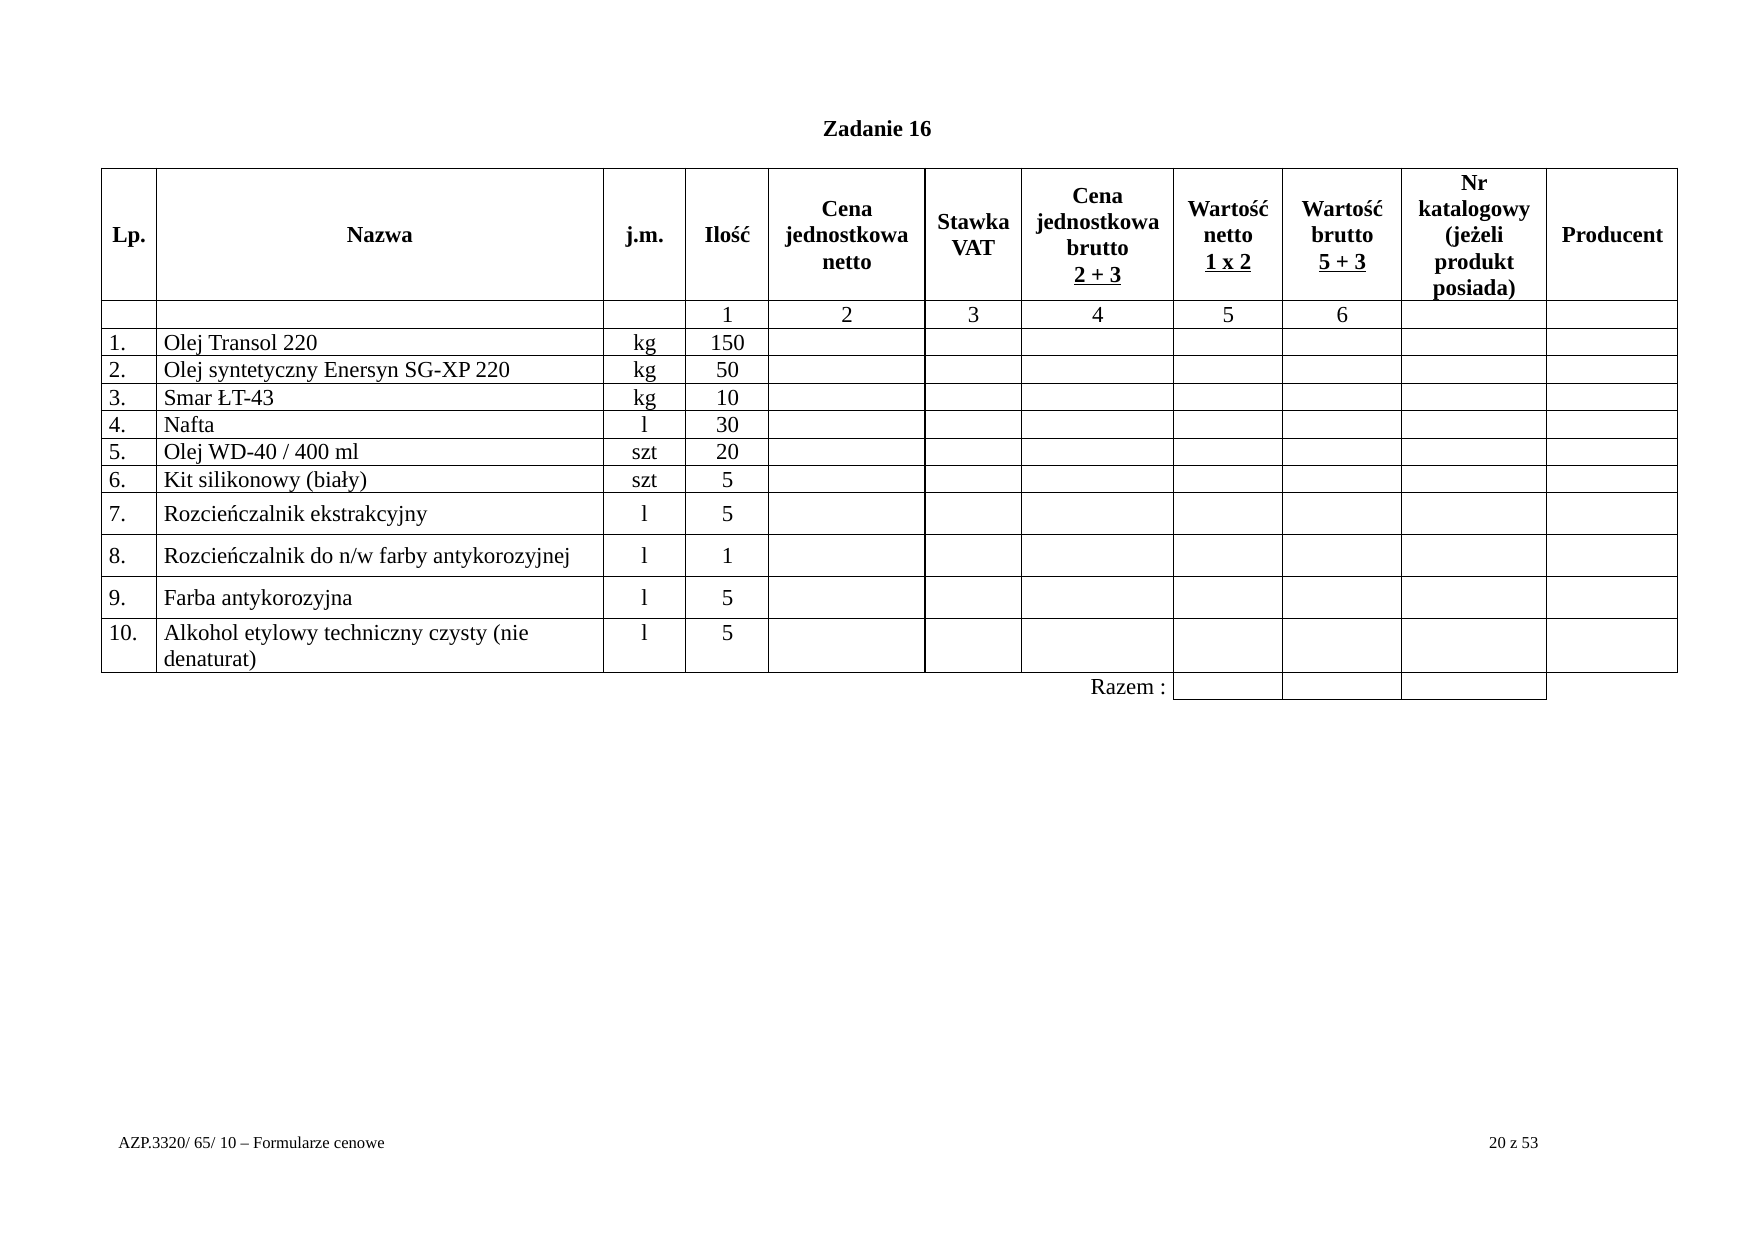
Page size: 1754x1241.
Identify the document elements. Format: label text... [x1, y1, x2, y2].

table_cell [102, 301, 156, 328]
table_cell [1174, 619, 1282, 672]
table_cell kg [604, 329, 685, 355]
table_cell Razem : [101, 673, 1173, 699]
table_cell [1547, 493, 1677, 534]
table_cell [1283, 493, 1401, 534]
table_cell [926, 577, 1021, 618]
table_cell l [604, 411, 685, 437]
table_cell [1402, 356, 1546, 383]
table_cell [1283, 439, 1401, 465]
table_cell [1402, 384, 1546, 410]
table_cell [1174, 673, 1282, 699]
table_cell 5 [686, 493, 768, 534]
table_cell [102, 466, 156, 492]
table_cell [1283, 619, 1401, 672]
table_header Nr katalogowy (jeżeli produkt posiada) [1402, 169, 1546, 300]
table_cell [1174, 466, 1282, 492]
table_cell [1547, 356, 1677, 383]
table_header Ilość [686, 169, 768, 300]
table_cell [1022, 577, 1173, 618]
table_cell 20 [686, 439, 768, 465]
table_header Wartość netto 1 x 2 [1174, 169, 1282, 300]
table_cell [1022, 535, 1173, 576]
table_cell [1022, 329, 1173, 355]
table_header Cena jednostkowa netto [769, 169, 924, 300]
table_cell [1283, 577, 1401, 618]
table_cell [1283, 466, 1401, 492]
table_cell [1283, 535, 1401, 576]
table_cell [769, 619, 924, 672]
table_cell szt [604, 466, 685, 492]
table_cell [1547, 329, 1677, 355]
table_cell [926, 493, 1021, 534]
table_cell [157, 301, 603, 328]
table_cell [1174, 329, 1282, 355]
table_cell [1283, 411, 1401, 437]
table_cell kg [604, 356, 685, 383]
table_cell [1664, 673, 1668, 699]
table_cell [1402, 329, 1546, 355]
table_cell [926, 439, 1021, 465]
text Zadanie 16 [118, 115, 1636, 141]
table_cell [926, 356, 1021, 383]
table_cell [1547, 619, 1677, 672]
table_cell 4 [1022, 301, 1173, 328]
table_cell [1402, 619, 1546, 672]
table_cell [102, 577, 156, 618]
table_cell [1668, 673, 1672, 699]
table_cell l [604, 577, 685, 618]
table_cell [1547, 439, 1677, 465]
table_cell [769, 329, 924, 355]
table_cell [1547, 384, 1677, 410]
table_cell [926, 384, 1021, 410]
table_cell 50 [686, 356, 768, 383]
table_cell [926, 466, 1021, 492]
table_header Cena jednostkowa brutto 2 + 3 [1022, 169, 1173, 300]
table_cell Rozcieńczalnik do n/w farby antykorozyjnej [157, 535, 603, 576]
table_cell [1402, 493, 1546, 534]
table_cell [1022, 466, 1173, 492]
table_cell [1283, 673, 1401, 699]
table_header Stawka VAT [926, 169, 1021, 300]
table_cell [1174, 493, 1282, 534]
table_cell 1 [686, 535, 768, 576]
table_cell [769, 356, 924, 383]
table_cell [1402, 411, 1546, 437]
table_cell [1022, 356, 1173, 383]
table_cell [102, 329, 156, 355]
table_header Lp. [102, 169, 156, 300]
table_cell [926, 535, 1021, 576]
table_cell Smar ŁT-43 [157, 384, 603, 410]
table_cell Olej WD-40 / 400 ml [157, 439, 603, 465]
table_cell [1283, 329, 1401, 355]
table_cell 10 [686, 384, 768, 410]
table_cell [1022, 619, 1173, 672]
table_cell [1174, 535, 1282, 576]
table_cell szt [604, 439, 685, 465]
table_cell 6 [1283, 301, 1401, 328]
table_cell Kit silikonowy (biały) [157, 466, 603, 492]
table_cell [1547, 466, 1677, 492]
table_cell 5 [1174, 301, 1282, 328]
table_cell [1283, 384, 1401, 410]
table_header Producent [1547, 169, 1677, 300]
table_cell [1402, 535, 1546, 576]
table_cell [1174, 356, 1282, 383]
table_cell [102, 535, 156, 576]
table_cell Alkohol etylowy techniczny czysty (nie denaturat) [157, 619, 603, 672]
table_cell [102, 619, 156, 672]
table_header Nazwa [157, 169, 603, 300]
table_cell l [604, 619, 685, 672]
table_cell l [604, 493, 685, 534]
table_cell 5 [686, 619, 768, 672]
table_cell [102, 356, 156, 383]
table_cell [1283, 356, 1401, 383]
table_cell 3 [926, 301, 1021, 328]
table_cell [926, 411, 1021, 437]
table_cell [926, 619, 1021, 672]
table_cell [1402, 577, 1546, 618]
table_cell 5 [686, 577, 768, 618]
table_cell [769, 439, 924, 465]
table_cell [769, 411, 924, 437]
table_cell [769, 466, 924, 492]
table_header j.m. [604, 169, 685, 300]
table_cell [1547, 411, 1677, 437]
table_cell 5 [686, 466, 768, 492]
table_cell 30 [686, 411, 768, 437]
table_cell [769, 535, 924, 576]
table_cell [1174, 411, 1282, 437]
table_cell Olej syntetyczny Enersyn SG-XP 220 [157, 356, 603, 383]
table_cell [1022, 411, 1173, 437]
table_cell [1174, 577, 1282, 618]
table_cell 2 [769, 301, 924, 328]
table_cell kg [604, 384, 685, 410]
table_cell Farba antykorozyjna [157, 577, 603, 618]
table_cell [102, 439, 156, 465]
table_cell [1402, 673, 1546, 699]
table_cell 1 [686, 301, 768, 328]
table_cell [1402, 439, 1546, 465]
table_cell Olej Transol 220 [157, 329, 603, 355]
table_cell [102, 493, 156, 534]
table_cell l [604, 535, 685, 576]
table_cell [769, 577, 924, 618]
table_header Wartość brutto 5 + 3 [1283, 169, 1401, 300]
table_cell [1547, 535, 1677, 576]
table_cell 150 [686, 329, 768, 355]
table_cell [1402, 301, 1546, 328]
table_cell [1672, 673, 1678, 699]
table_cell [1174, 439, 1282, 465]
table_cell Rozcieńczalnik ekstrakcyjny [157, 493, 603, 534]
table_cell [102, 384, 156, 410]
table_cell [1547, 301, 1677, 328]
table_cell Nafta [157, 411, 603, 437]
table_cell [1022, 493, 1173, 534]
table_cell [1547, 673, 1660, 699]
table_cell [1022, 439, 1173, 465]
table_cell [1174, 384, 1282, 410]
table_cell [926, 329, 1021, 355]
table_cell [1022, 384, 1173, 410]
table_cell [1660, 673, 1664, 699]
table_cell [769, 384, 924, 410]
table_cell [604, 301, 685, 328]
table_cell [769, 493, 924, 534]
table_cell [102, 411, 156, 437]
table_cell [1547, 577, 1677, 618]
table_cell [1402, 466, 1546, 492]
